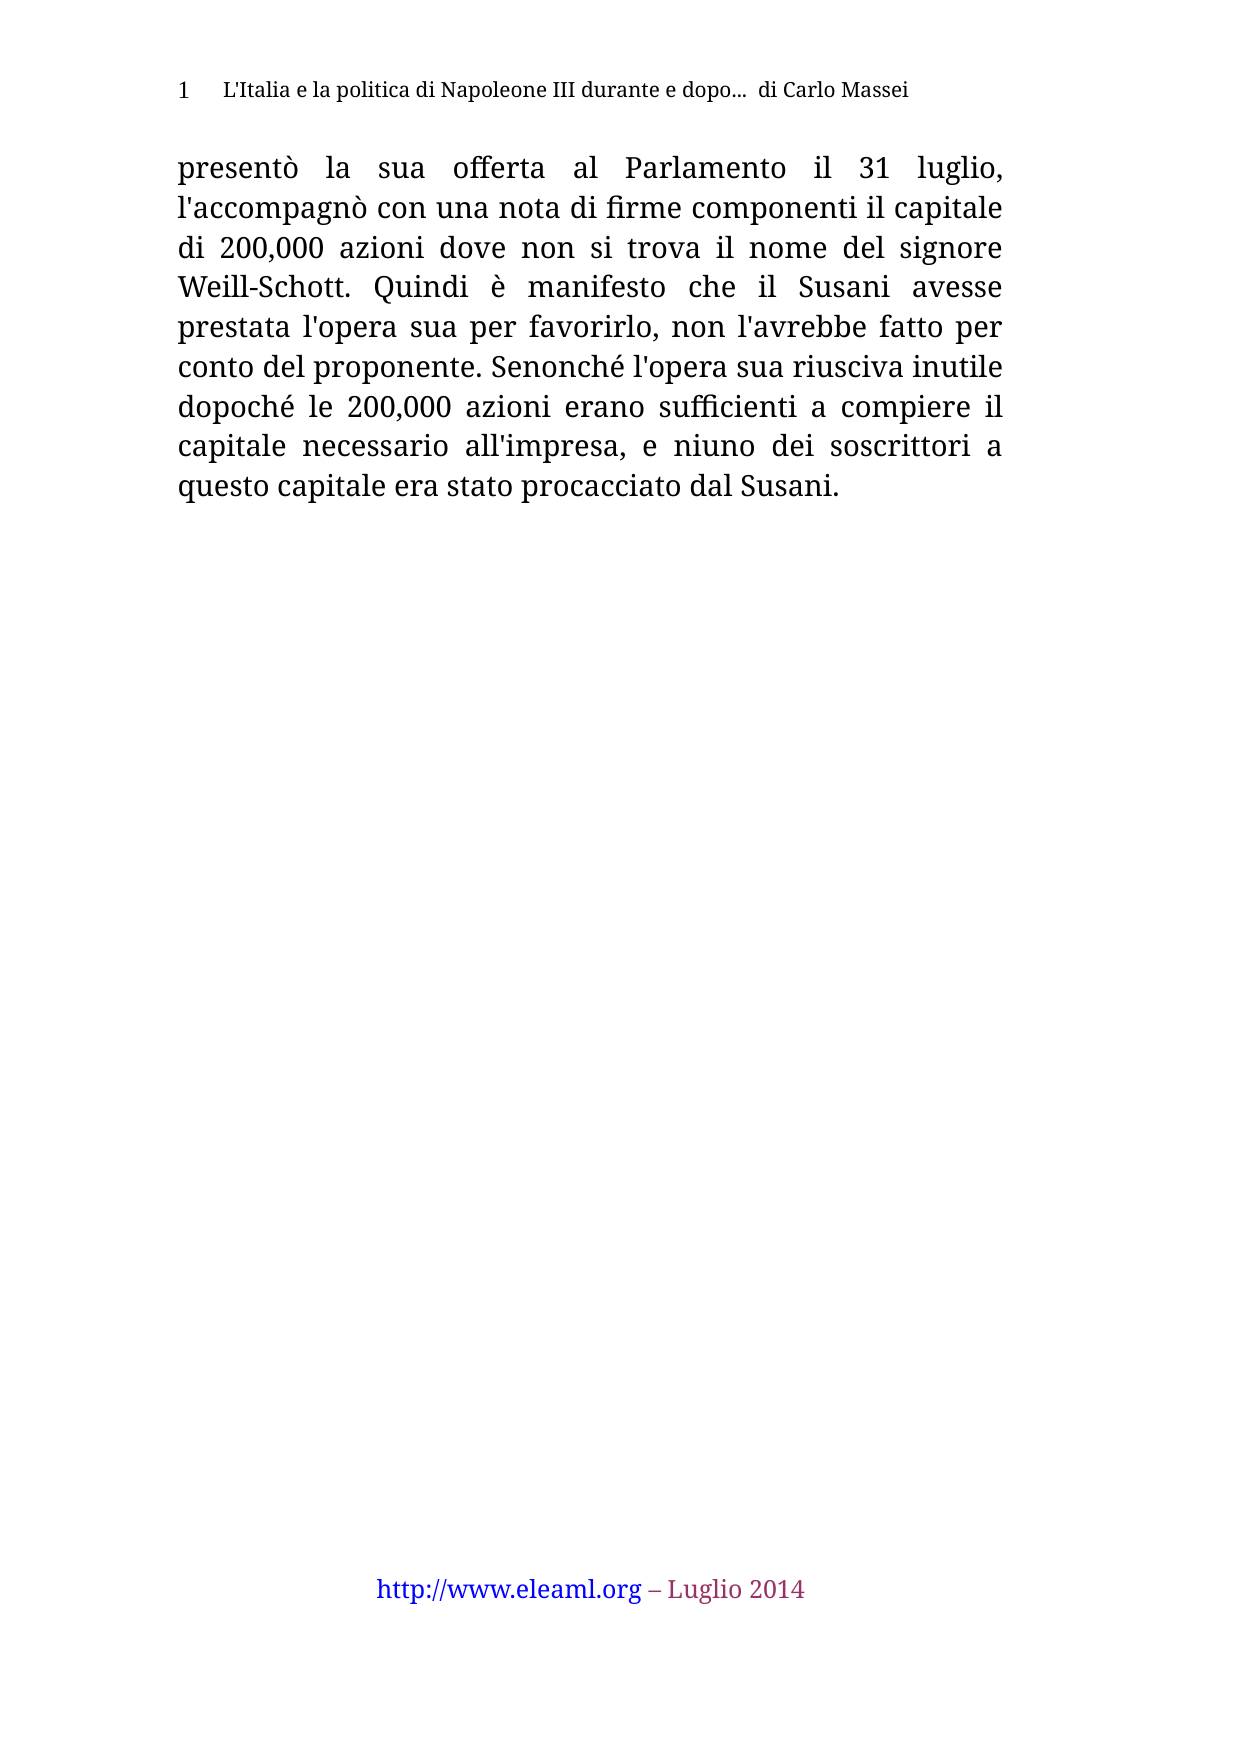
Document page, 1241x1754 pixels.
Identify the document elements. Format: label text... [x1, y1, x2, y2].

text presentò la sua offerta al Parlamento il 31 luglio, l'accompagnò con una nota di firme componenti il capitale di 200,000 azioni dove non si trova il nome del signore Weill-Schott. Quindi è manifesto che il Susani avesse prestata l'opera sua per favorirlo, non l'avrebbe fatto per conto del proponente. Senonché l'opera sua riusciva inutile dopoché le 200,000 azioni erano sufficienti a compiere il capitale necessario all'impresa, e niuno dei soscrittori a questo capitale era stato procacciato dal Susani. [177, 148, 1004, 505]
